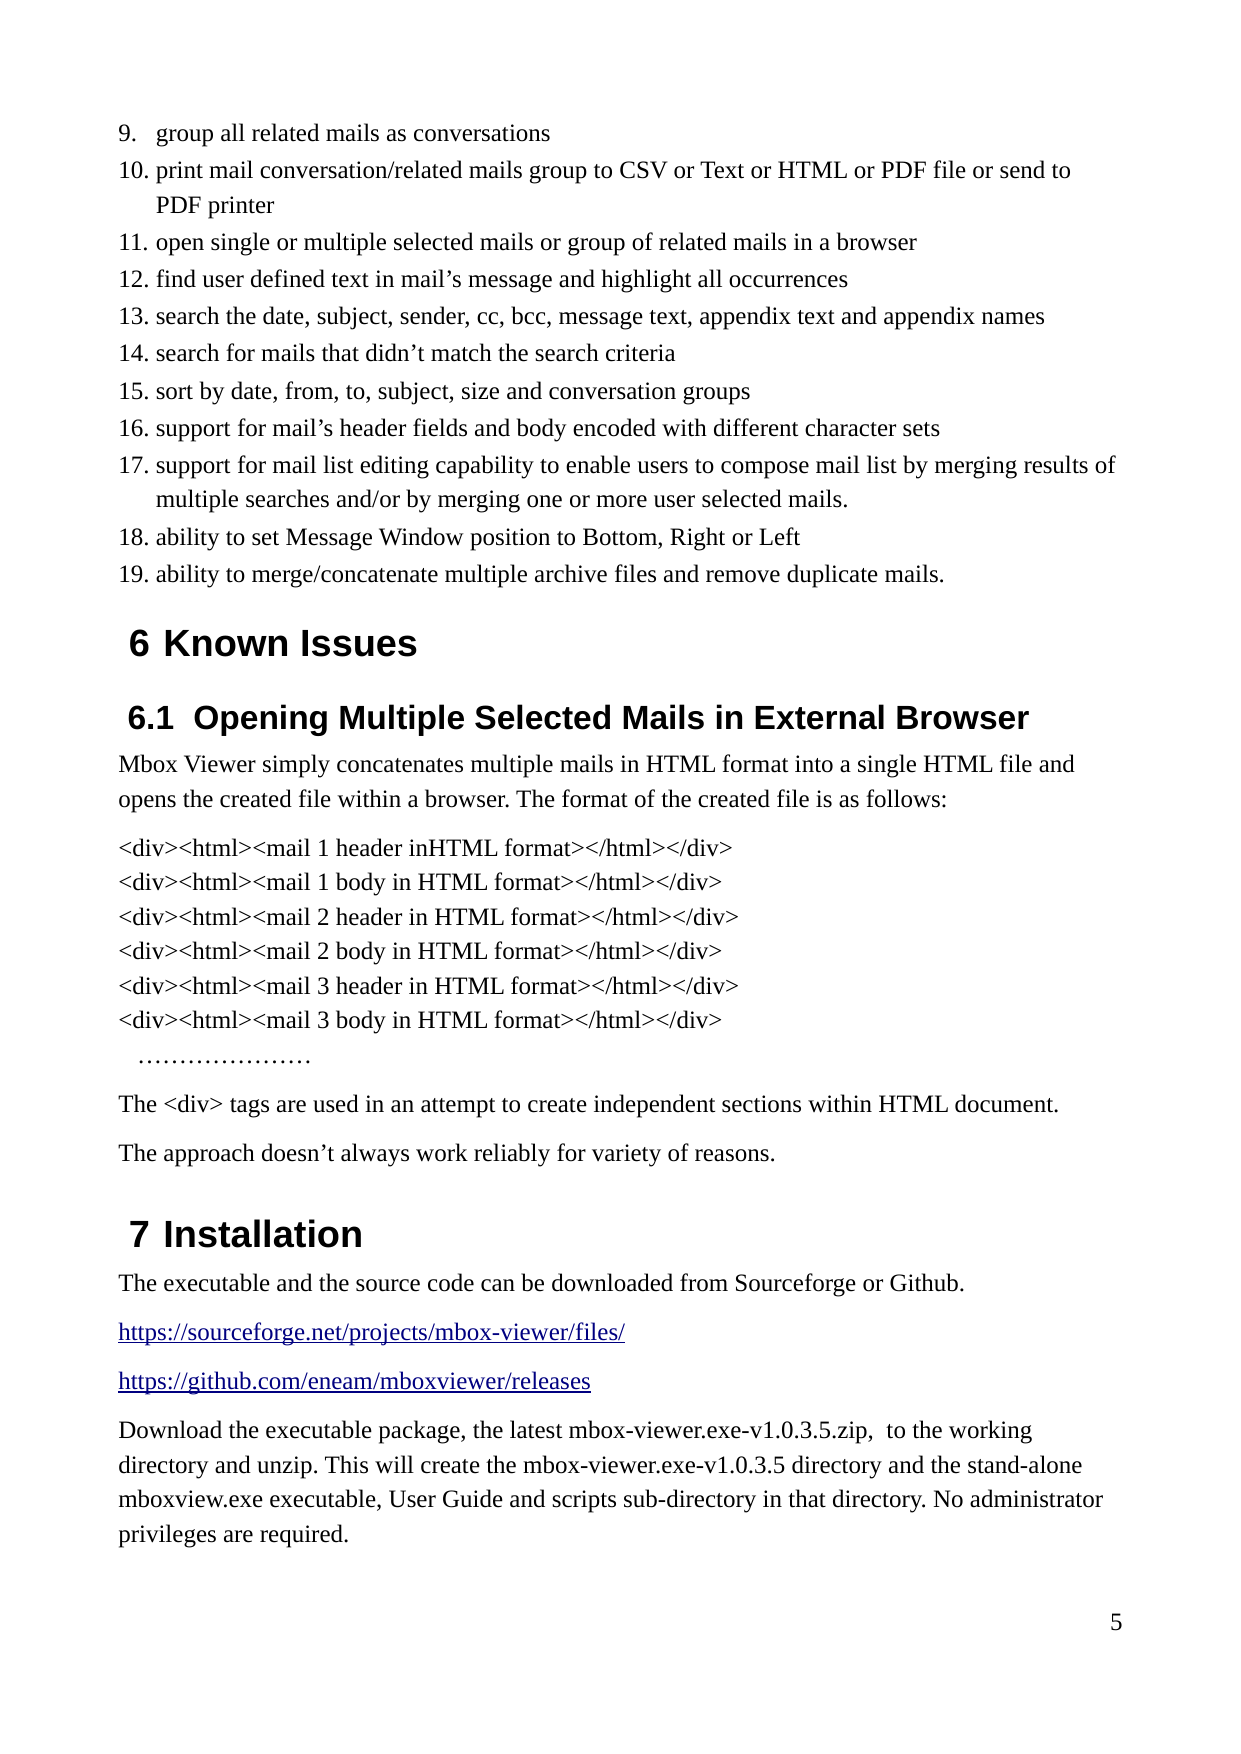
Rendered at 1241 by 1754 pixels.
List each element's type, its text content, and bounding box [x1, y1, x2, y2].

text The executable and the source code can be downloaded from Sourceforge or Github. [118, 1268, 1122, 1297]
list open single or multiple selected mails or group of related mails in a browser [118, 227, 1122, 256]
list support for mail list editing capability to enable users to compose mail list by merging results of multiple searches and/or by merging one or more user selected mails. [118, 450, 1122, 513]
list print mail conversation/related mails group to CSV or Text or HTML or PDF file or send to PDF printer [118, 155, 1122, 218]
text The <div> tags are used in an attempt to create independent sections within HTML document. [118, 1089, 1122, 1117]
text <div><html><mail 1 header inHTML format></html></div> <div><html><mail 1 body in HTML format></html></div> <div><html><mail 2 header in HTML format></html></div> <div><html><mail 2 body in HTML format></html></div> <div><html><mail 3 header in HTML format></html></div> <div><html><mail 3 body in HTML format></html></div> ………………… [118, 833, 1122, 1068]
list ability to set Message Window position to Bottom, Right or Left [118, 522, 1122, 551]
subtitle Opening Multiple Selected Mails in External Browser [118, 698, 1122, 737]
list group all related mails as conversations [118, 118, 1122, 147]
list ability to merge/concatenate multiple archive files and remove duplicate mails. [118, 559, 1122, 588]
list search the date, subject, sender, cc, bcc, message text, appendix text and appendix names [118, 301, 1122, 330]
list support for mail’s header fields and body encoded with different character sets [118, 413, 1122, 442]
subtitle Installation [118, 1212, 1122, 1256]
text The approach doesn’t always work reliably for variety of reasons. [118, 1138, 1122, 1167]
text Mbox Viewer simply concatenates multiple mails in HTML format into a single HTML file and opens the created file within a browser. The format of the created file is as follows: [118, 749, 1122, 812]
list sort by date, from, to, subject, size and conversation groups [118, 376, 1122, 404]
list search for mails that didn’t match the search criteria [118, 338, 1122, 367]
subtitle Known Issues [118, 621, 1122, 665]
list find user defined text in mail’s message and highlight all occurrences [118, 264, 1122, 293]
text https://github.com/eneam/mboxviewer/releases [118, 1366, 1122, 1395]
text Download the executable package, the latest mbox-viewer.exe-v1.0.3.5.zip, to the working directory and unzip. This will create the mbox-viewer.exe-v1.0.3.5 directory and the stand-alone mboxview.exe executable, User Guide and scripts sub-directory in that directory. No administrator privileges are required. [118, 1415, 1122, 1547]
text https://sourceforge.net/projects/mbox-viewer/files/ [118, 1317, 1122, 1346]
